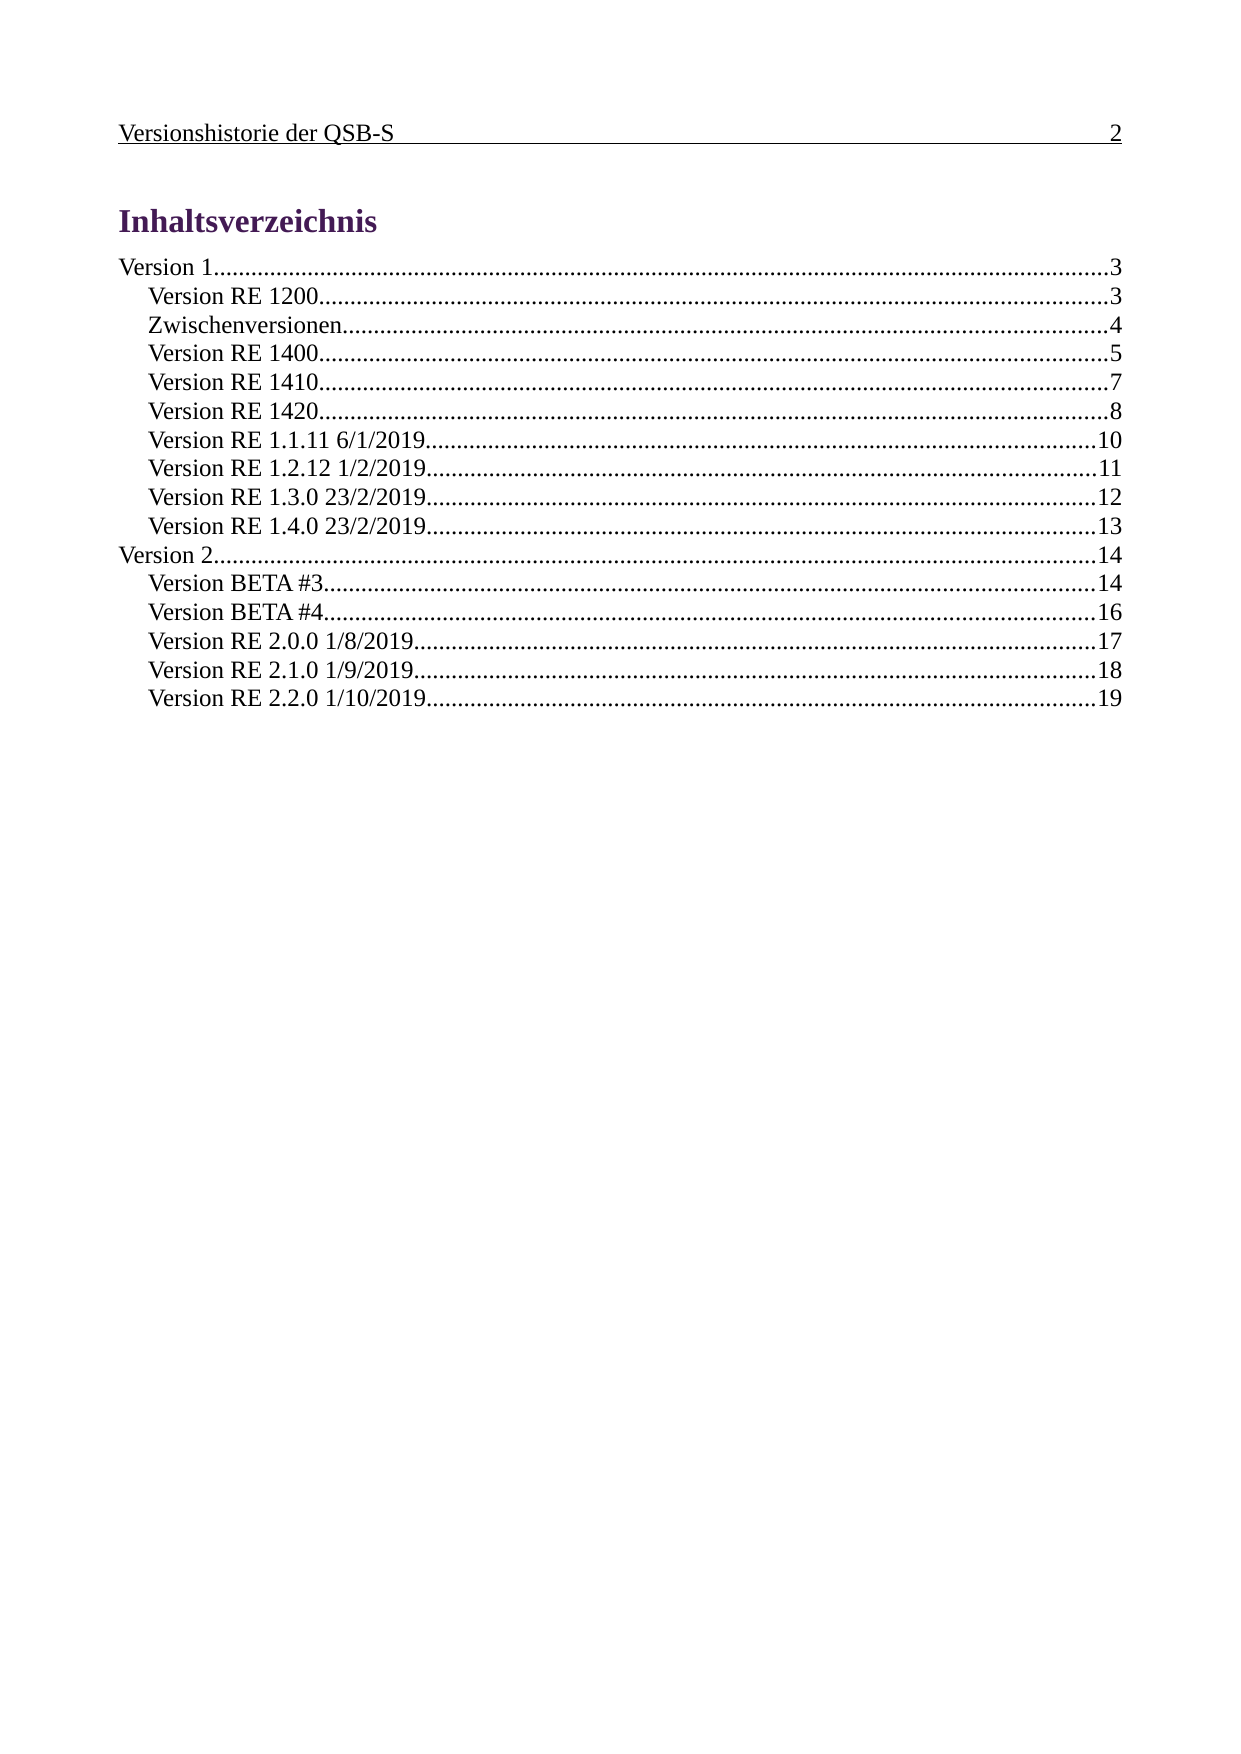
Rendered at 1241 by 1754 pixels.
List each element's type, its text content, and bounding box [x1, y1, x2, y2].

text Version RE 2.2.0 1/10/2019 19 [148, 683, 1122, 712]
text Version RE 1420 8 [148, 396, 1122, 425]
text Zwischenversionen 4 [148, 310, 1122, 338]
text Version RE 1400 5 [148, 338, 1122, 367]
text Version RE 2.1.0 1/9/2019 18 [148, 655, 1122, 683]
text Version 2 14 [118, 540, 1122, 568]
text Version RE 1.2.12 1/2/2019 11 [148, 453, 1122, 482]
text Version 1 3 [118, 252, 1122, 281]
text Version RE 1200 3 [148, 281, 1122, 310]
text Version BETA #4 16 [148, 597, 1122, 626]
subtitle Inhaltsverzeichnis [118, 201, 1122, 240]
text Version RE 1.4.0 23/2/2019 13 [148, 511, 1122, 540]
text Version BETA #3 14 [148, 568, 1122, 597]
text Version RE 2.0.0 1/8/2019 17 [148, 626, 1122, 655]
text Version RE 1.1.11 6/1/2019 10 [148, 425, 1122, 453]
text Version RE 1410 7 [148, 367, 1122, 396]
text Version RE 1.3.0 23/2/2019 12 [148, 482, 1122, 511]
